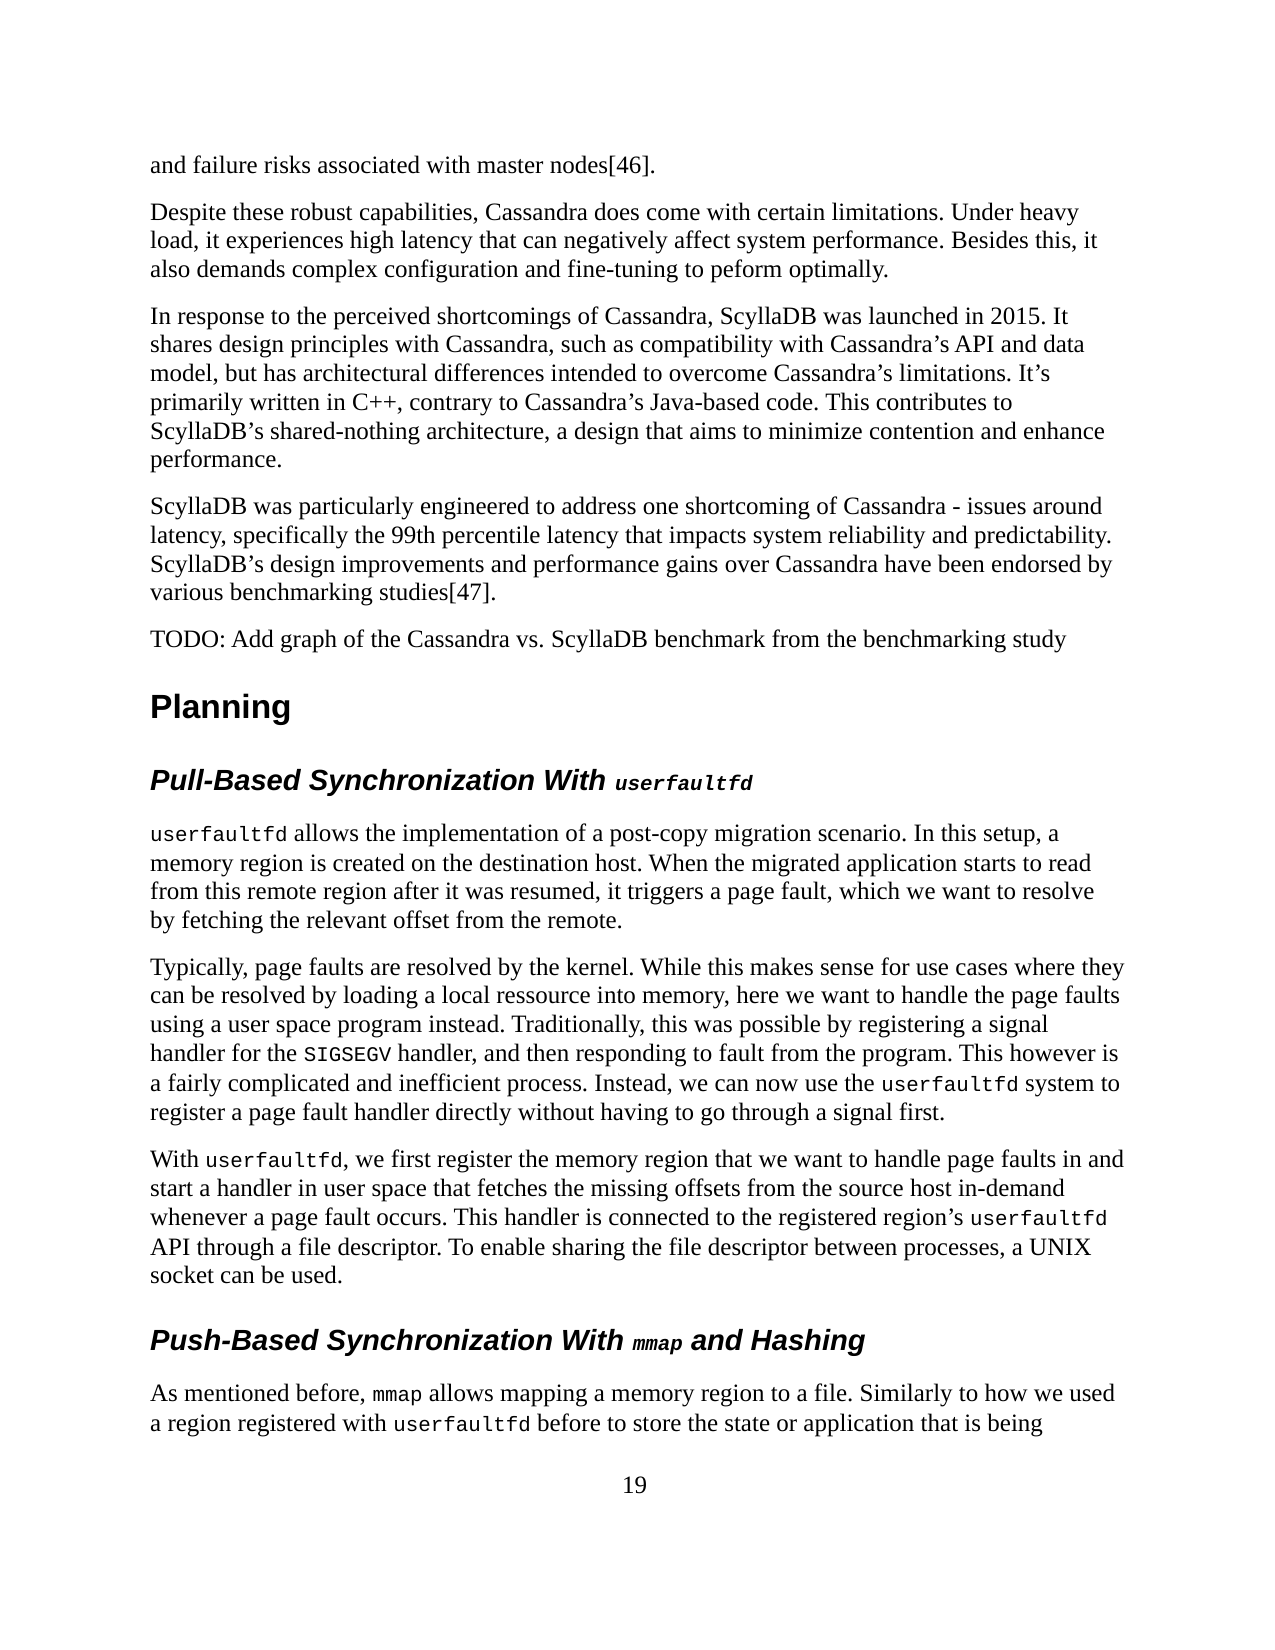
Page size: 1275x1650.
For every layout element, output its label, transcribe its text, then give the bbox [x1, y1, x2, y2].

text In response to the perceived shortcomings of Cassandra, ScyllaDB was launched in 2015. It shares design principles with Cassandra, such as compatibility with Cassandra’s API and data model, but has architectural differences intended to overcome Cassandra’s limitations. It’s primarily written in C++, contrary to Cassandra’s Java-based code. This contributes to ScyllaDB’s shared-nothing architecture, a design that aims to minimize contention and enhance performance. [150, 301, 1125, 473]
text userfaultfd allows the implementation of a post-copy migration scenario. In this setup, a memory region is created on the destination host. When the migrated application starts to read from this remote region after it was resumed, it triggers a page fault, which we want to resolve by fetching the relevant offset from the remote. [150, 818, 1125, 934]
subtitle Push-Based Synchronization With mmap and Hashing [150, 1323, 1125, 1357]
text and failure risks associated with master nodes[46]. [150, 150, 1125, 179]
text TODO: Add graph of the Cassandra vs. ScyllaDB benchmark from the benchmarking study [150, 624, 1125, 653]
text Despite these robust capabilities, Cassandra does come with certain limitations. Under heavy load, it experiences high latency that can negatively affect system performance. Besides this, it also demands complex configuration and fine-tuning to peform optimally. [150, 197, 1125, 283]
subtitle Planning [150, 687, 1125, 726]
subtitle Pull-Based Synchronization With userfaultfd [150, 763, 1125, 797]
text ScyllaDB was particularly engineered to address one shortcoming of Cassandra - issues around latency, specifically the 99th percentile latency that impacts system reliability and predictability. ScyllaDB’s design improvements and performance gains over Cassandra have been endorsed by various benchmarking studies[47]. [150, 491, 1125, 606]
text As mentioned before, mmap allows mapping a memory region to a file. Similarly to how we used a region registered with userfaultfd before to store the state or application that is being [150, 1378, 1125, 1438]
text With userfaultfd, we first register the memory region that we want to handle page faults in and start a handler in user space that fetches the missing offsets from the source host in-demand whenever a page fault occurs. This handler is connected to the registered region’s userfaultfd API through a file descriptor. To enable sharing the file descriptor between processes, a UNIX socket can be used. [150, 1144, 1125, 1289]
text Typically, page faults are resolved by the kernel. While this makes sense for use cases where they can be resolved by loading a local ressource into memory, here we want to handle the page faults using a user space program instead. Traditionally, this was possible by registering a signal handler for the SIGSEGV handler, and then responding to fault from the program. This however is a fairly complicated and inefficient process. Instead, we can now use the userfaultfd system to register a page fault handler directly without having to go through a signal first. [150, 952, 1125, 1126]
